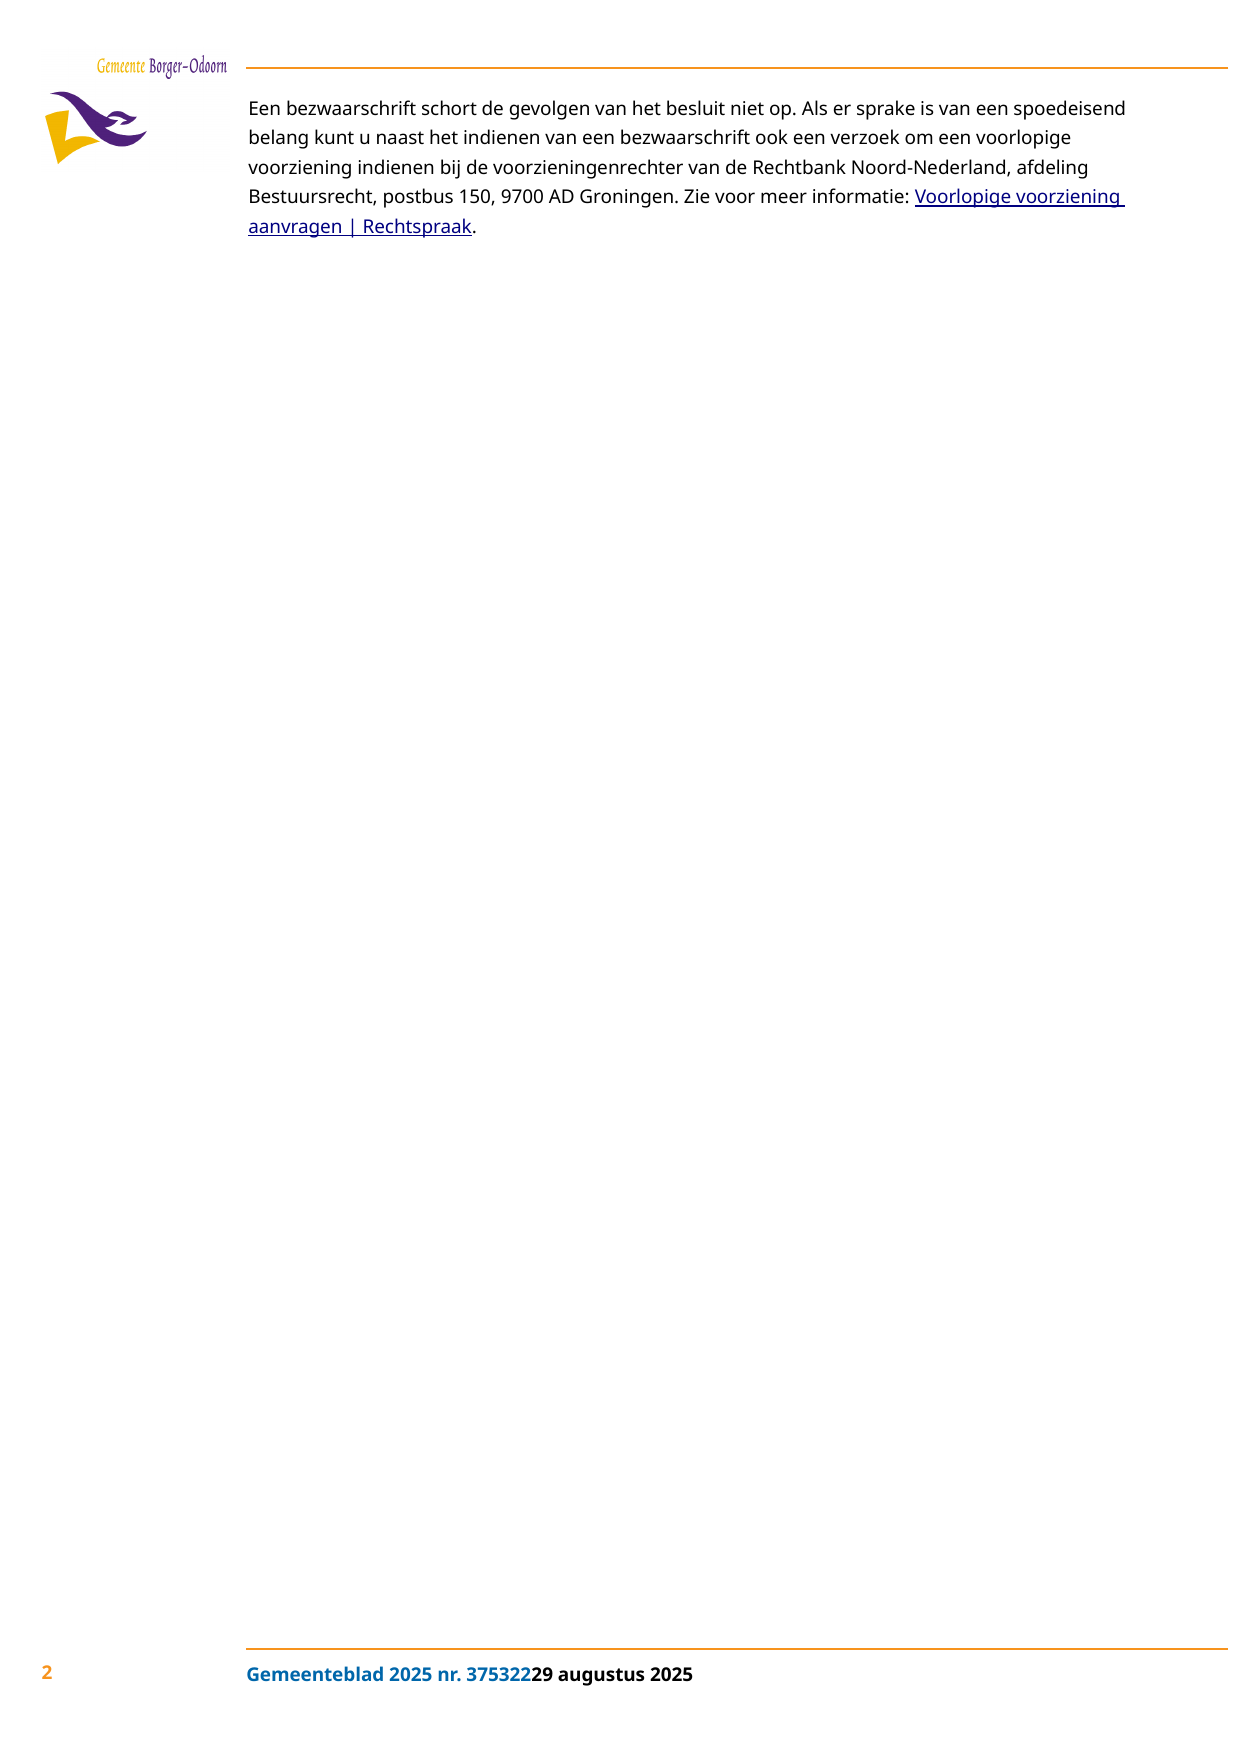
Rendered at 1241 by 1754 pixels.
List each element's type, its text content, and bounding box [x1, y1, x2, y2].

text Een bezwaarschrift schort de gevolgen van het besluit niet op. Als er sprake is van een spoedeisend belang kunt u naast het indienen van een bezwaarschrift ook een verzoek om een voorlopige voorziening indienen bij de voorzieningenrechter van de Rechtbank Noord-Nederland, afdeling Bestuursrecht, postbus 150, 9700 AD Groningen. Zie voor meer informatie: Voorlopige voorziening aanvragen | Rechtspraak. [248, 95, 1152, 239]
picture [41, 47, 231, 172]
